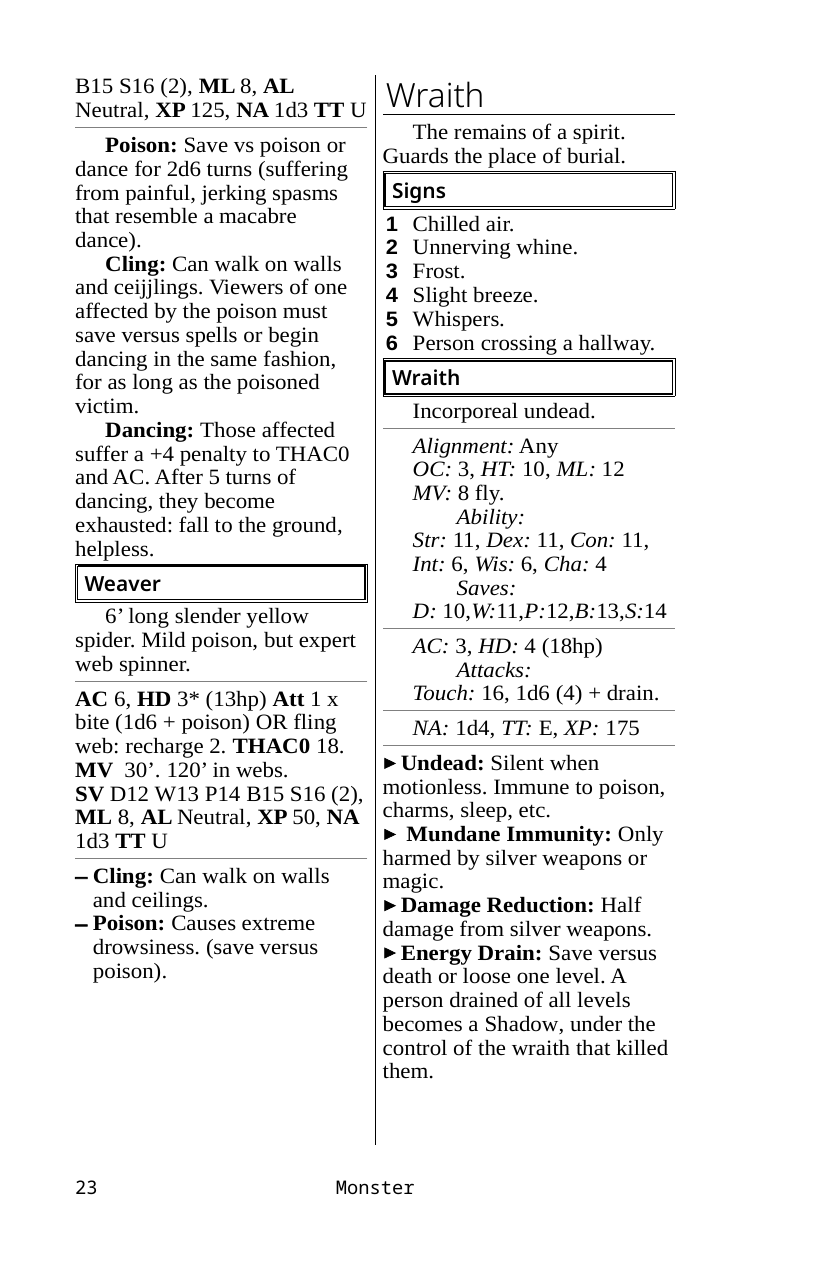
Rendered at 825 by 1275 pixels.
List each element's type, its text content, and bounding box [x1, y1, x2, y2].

text Cling: Can walk on walls and ceijjlings. Viewers of one affected by the poison must save versus spells or begin dancing in the same fashion, for as long as the poisoned victim. [75, 252, 367, 418]
text Ability: [382, 505, 675, 529]
list Mundane immunity: Only harmed by silver weapons or magic. [382, 823, 675, 894]
text NA: 1d4, TT: E, XP: 175 [382, 717, 675, 740]
subtitle Frost. [386, 260, 675, 284]
subtitle Signs [386, 174, 672, 206]
subtitle Person crossing a hallway. [386, 331, 675, 355]
list Damage reduction: Half damage from silver weapons. [382, 894, 675, 941]
subtitle Weaver [78, 567, 364, 599]
text B15 S16 (2), ML 8, AL Neutral, XP 125, NA 1d3 TT U [75, 75, 367, 122]
text AC: 3, HD: 4 (18hp) [382, 634, 675, 658]
text Touch: 16, 1d6 (4) + drain. [382, 682, 675, 706]
subtitle Wraith [386, 362, 672, 393]
text Saves: [382, 576, 675, 600]
text Alignment: Any [382, 434, 675, 458]
subtitle Chilled air. [386, 212, 675, 236]
text Str: 11, Dex: 11, Con: 11, [382, 529, 675, 552]
text Attacks: [382, 658, 675, 682]
text Poison: Save vs poison or dance for 2d6 turns (suffering from painful, jerking spasms that resemble a macabre dance). [75, 133, 367, 252]
text SV D12 W13 P14 B15 S16 (2), ML 8, AL Neutral, XP 50, NA 1d3 TT U [75, 782, 367, 853]
subtitle Whispers. [386, 307, 675, 331]
subtitle Unnerving whine. [386, 236, 675, 260]
text 6’ long slender yellow spider. Mild poison, but expert web spinner. [75, 605, 367, 676]
text AC 6, HD 3* (13hp) Att 1 x bite (1d6 + poison) OR fling web: recharge 2. THAC0 18. MV 30’. 120’ in webs. [75, 687, 367, 782]
text Int: 6, Wis: 6, Cha: 4 [382, 552, 675, 576]
list Poison: Causes extreme drowsiness. (save versus poison). [75, 912, 367, 983]
text MV: 8 fly. [382, 482, 675, 505]
list Undead: Silent when motionless. Immune to poison, charms, sleep, etc. [382, 751, 675, 823]
list Cling: Can walk on walls and ceilings. [75, 864, 367, 912]
subtitle Wraith [382, 75, 675, 114]
text The remains of a spirit. Guards the place of burial. [382, 120, 675, 168]
list Energy drain: Save versus death or loose one level. A person drained of all levels becomes a Shadow, under the control of the wraith that killed them. [382, 941, 675, 1083]
text D: 10,W:11,P:12,B:13,S:14 [382, 600, 675, 623]
subtitle Slight breeze. [386, 284, 675, 307]
text Dancing: Those affected suffer a +4 penalty to THAC0 and AC. After 5 turns of dancing, they become exhausted: fall to the ground, helpless. [75, 418, 367, 561]
text Incorporeal undead. [382, 399, 675, 423]
text OC: 3, HT: 10, ML: 12 [382, 458, 675, 482]
